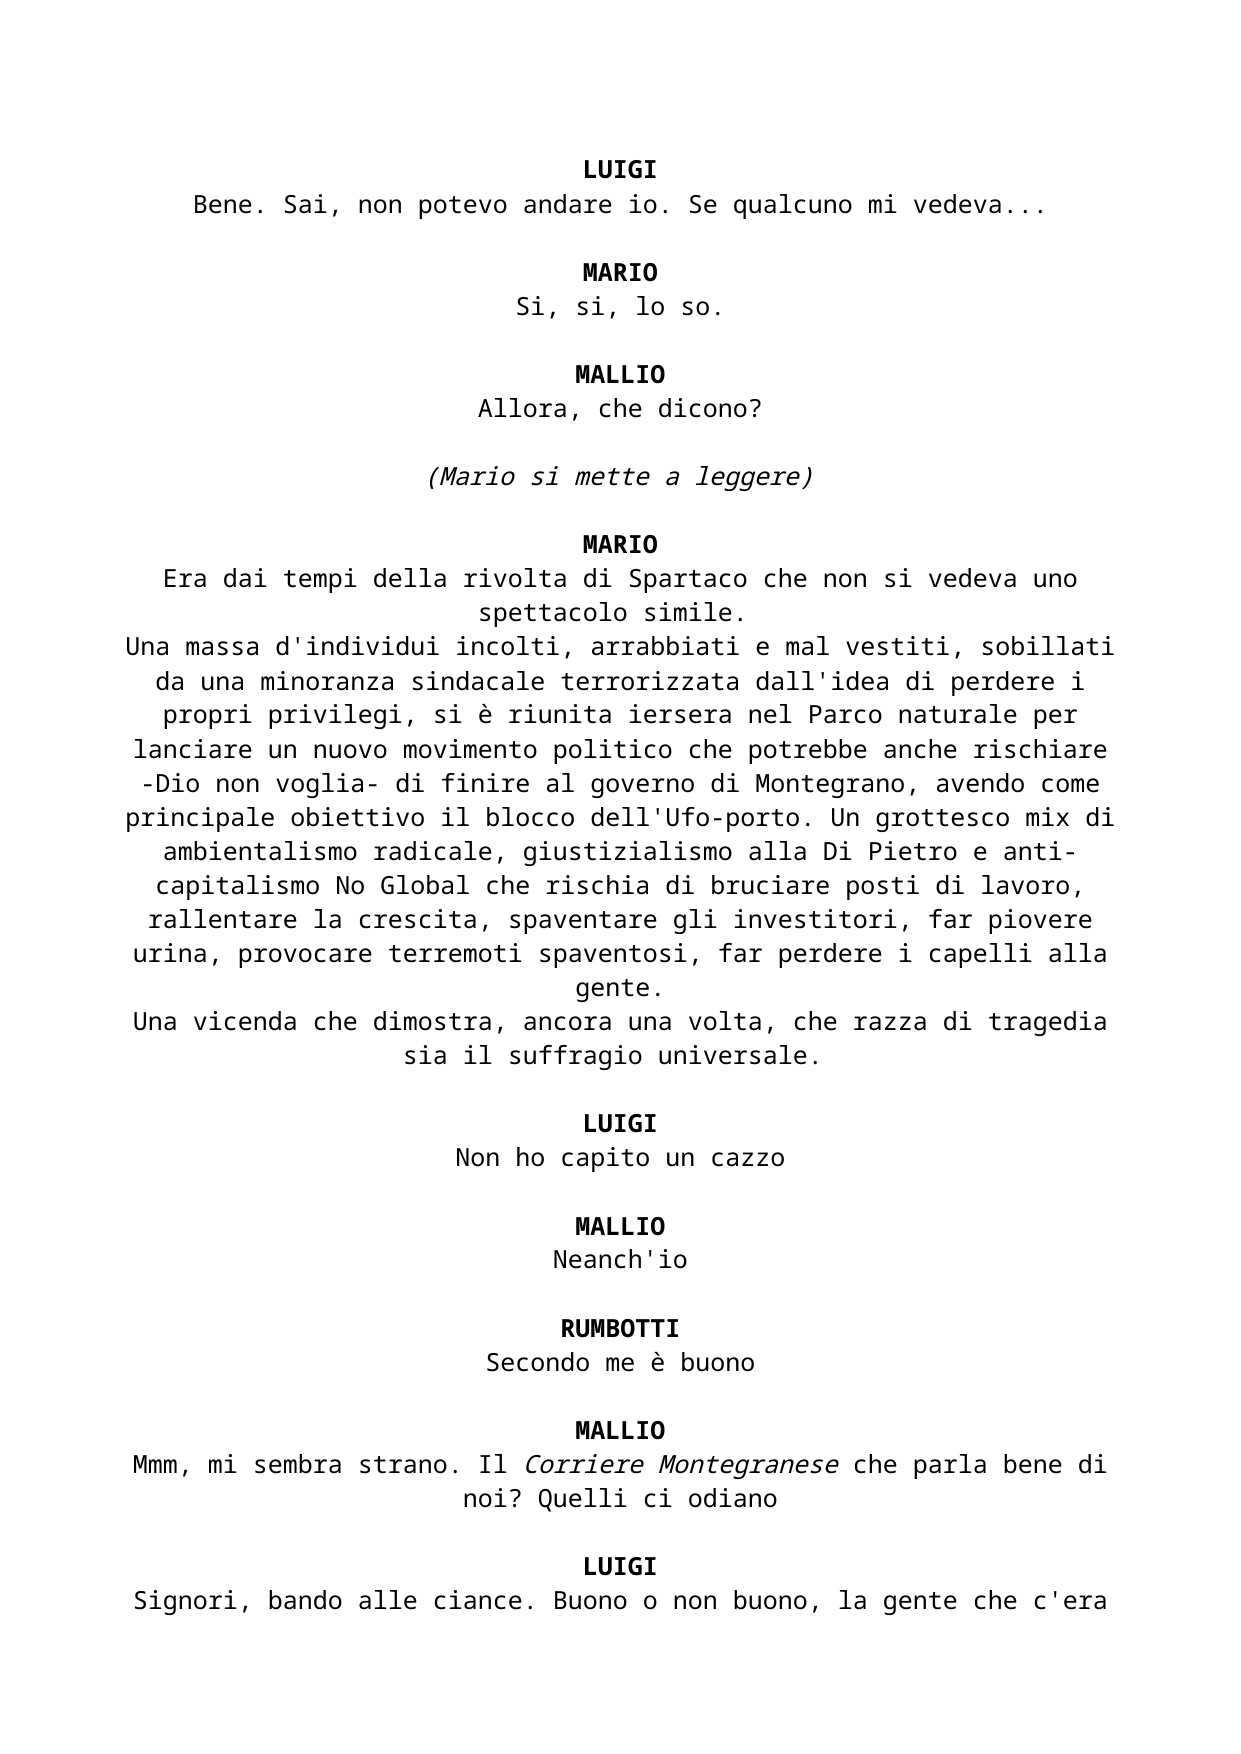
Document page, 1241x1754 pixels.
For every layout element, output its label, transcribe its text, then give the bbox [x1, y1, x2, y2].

text Secondo me è buono [118, 1344, 1122, 1378]
text Signori, bando alle ciance. Buono o non buono, la gente che c'era [118, 1583, 1122, 1617]
text Si, si, lo so. [118, 288, 1122, 322]
text MALLIO [118, 357, 1122, 391]
text RUMBOTTI [118, 1310, 1122, 1344]
text (Mario si mette a leggere) [118, 459, 1122, 493]
text Allora, che dicono? [118, 391, 1122, 425]
text Bene. Sai, non potevo andare io. Se qualcuno mi vedeva... [118, 186, 1122, 220]
text Neanch'io [118, 1242, 1122, 1276]
text LUIGI [118, 1106, 1122, 1140]
text MARIO [118, 254, 1122, 288]
text MARIO [118, 527, 1122, 561]
text Era dai tempi della rivolta di Spartaco che non si vedeva uno spettacolo simile. [118, 561, 1122, 629]
text Una vicenda che dimostra, ancora una volta, che razza di tragedia sia il suffragio universale. [118, 1004, 1122, 1072]
text Non ho capito un cazzo [118, 1140, 1122, 1174]
text Mmm, mi sembra strano. Il Corriere Montegranese che parla bene di noi? Quelli ci odiano [118, 1447, 1122, 1515]
text Una massa d'individui incolti, arrabbiati e mal vestiti, sobillati da una minoranza sindacale terrorizzata dall'idea di perdere i propri privilegi, si è riunita iersera nel Parco naturale per lanciare un nuovo movimento politico che potrebbe anche rischiare -Dio non voglia- di finire al governo di Montegrano, avendo come principale obiettivo il blocco dell'Ufo-porto. Un grottesco mix di ambientalismo radicale, giustizialismo alla Di Pietro e anti-capitalismo No Global che rischia di bruciare posti di lavoro, rallentare la crescita, spaventare gli investitori, far piovere urina, provocare terremoti spaventosi, far perdere i capelli alla gente. [118, 629, 1122, 1004]
text MALLIO [118, 1412, 1122, 1447]
text LUIGI [118, 1549, 1122, 1583]
text MALLIO [118, 1208, 1122, 1242]
text LUIGI [118, 152, 1122, 186]
